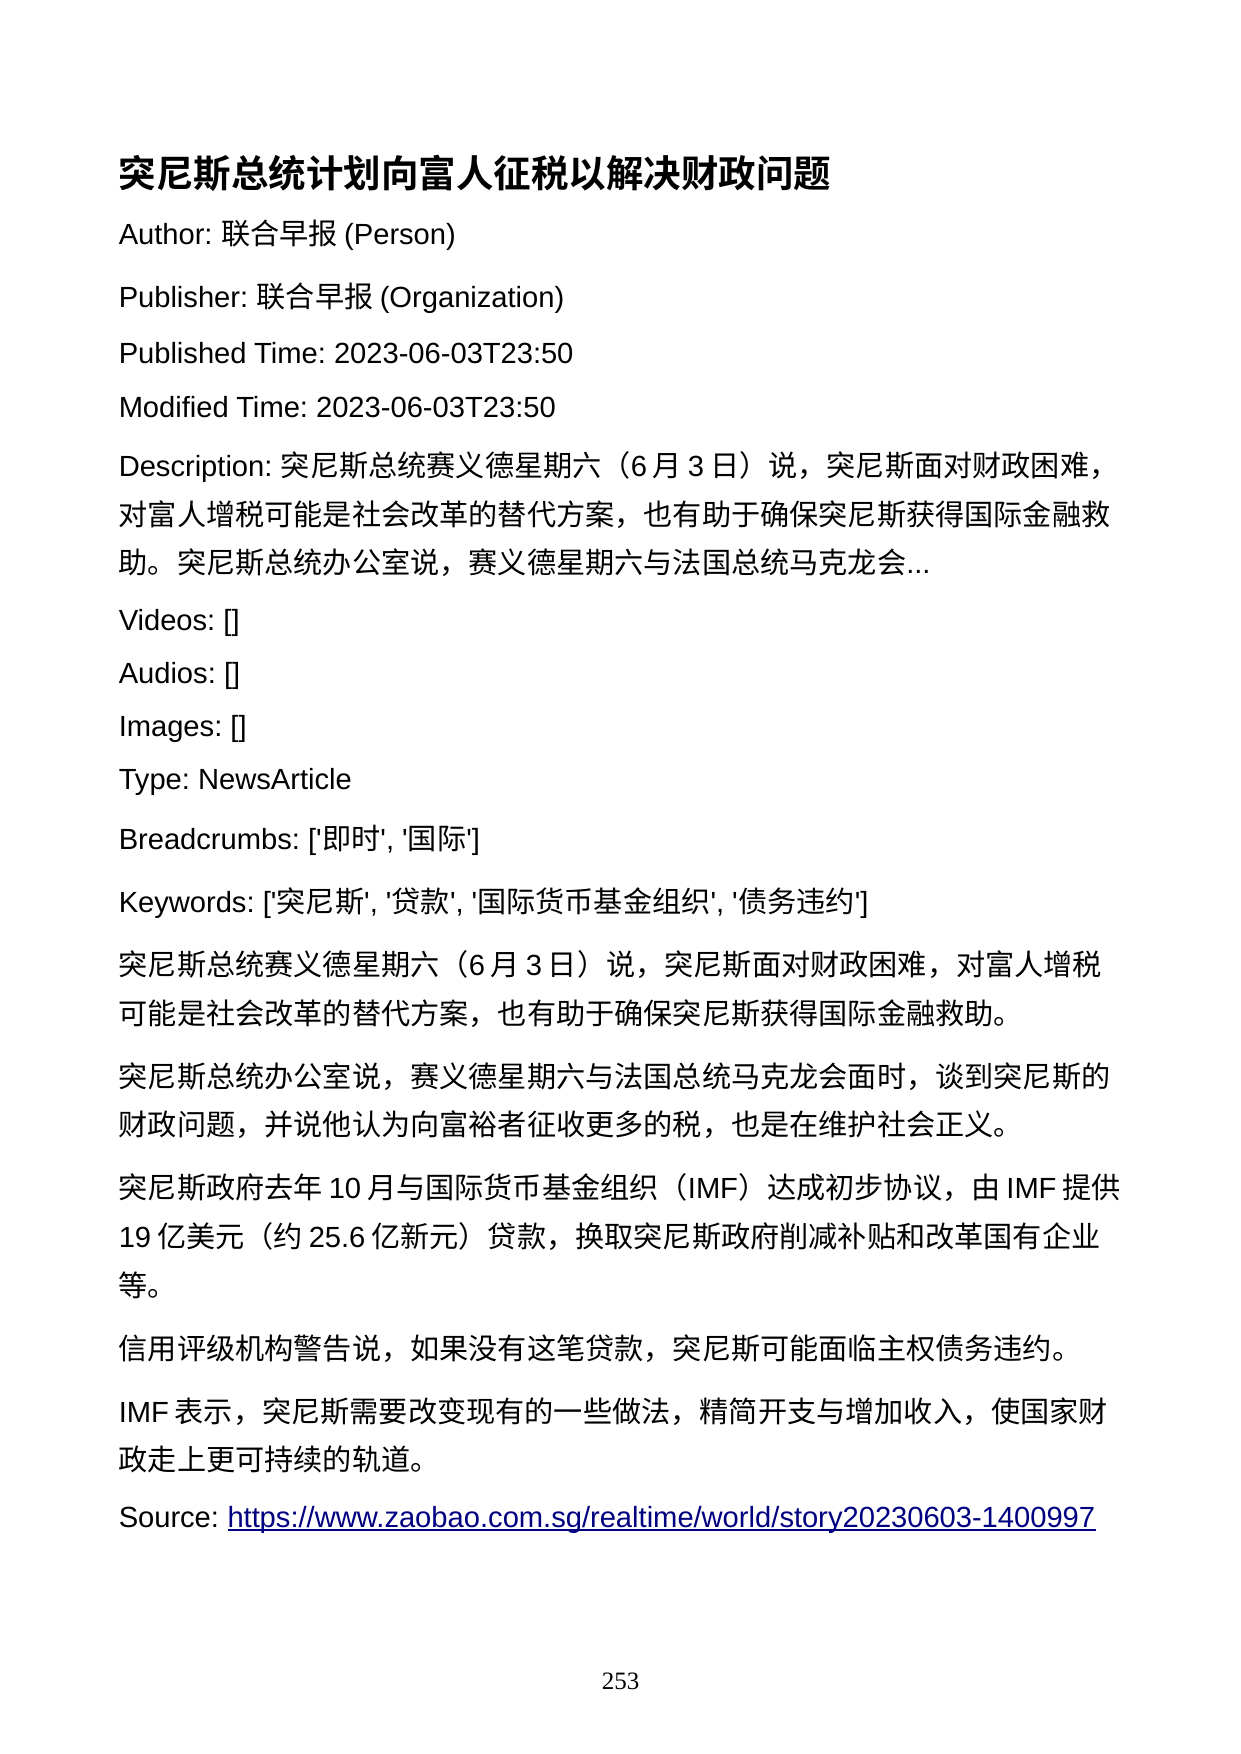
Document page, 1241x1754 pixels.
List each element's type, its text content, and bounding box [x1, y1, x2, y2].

text Audios: [] [118, 656, 1122, 690]
text Type: NewsArticle [118, 762, 1122, 796]
text 突尼斯政府去年10月与国际货币基金组织（IMF）达成初步协议，由IMF提供19亿美元（约25.6亿新元）贷款，换取突尼斯政府削减补贴和改革国有企业等。 [118, 1165, 1122, 1304]
text Publisher: 联合早报 (Organization) [118, 273, 1122, 316]
text Keywords: ['突尼斯', '贷款', '国际货币基金组织', '债务违约'] [118, 879, 1122, 921]
text Source: https://www.zaobao.com.sg/realtime/world/story20230603-1400997 [118, 1500, 1122, 1534]
text Published Time: 2023-06-03T23:50 [118, 337, 1122, 370]
text Images: [] [118, 709, 1122, 743]
text Author: 联合早报 (Person) [118, 210, 1122, 253]
subtitle 突尼斯总统计划向富人征税以解决财政问题 [118, 143, 1122, 198]
text 信用评级机构警告说，如果没有这笔贷款，突尼斯可能面临主权债务违约。 [118, 1325, 1122, 1368]
text 突尼斯总统办公室说，赛义德星期六与法国总统马克龙会面时，谈到突尼斯的财政问题，并说他认为向富裕者征收更多的税，也是在维护社会正义。 [118, 1053, 1122, 1144]
text IMF表示，突尼斯需要改变现有的一些做法，精简开支与增加收入，使国家财政走上更可持续的轨道。 [118, 1388, 1122, 1479]
text Description: 突尼斯总统赛义德星期六（6月3日）说，突尼斯面对财政困难，对富人增税可能是社会改革的替代方案，也有助于确保突尼斯获得国际金融救助。突尼斯总统办公室说，赛义德星期六与法国总统马克龙会... [118, 443, 1122, 582]
text Breadcrumbs: ['即时', '国际'] [118, 816, 1122, 858]
text Videos: [] [118, 603, 1122, 637]
text Modified Time: 2023-06-03T23:50 [118, 390, 1122, 423]
text 突尼斯总统赛义德星期六（6月3日）说，突尼斯面对财政困难，对富人增税可能是社会改革的替代方案，也有助于确保突尼斯获得国际金融救助。 [118, 942, 1122, 1033]
